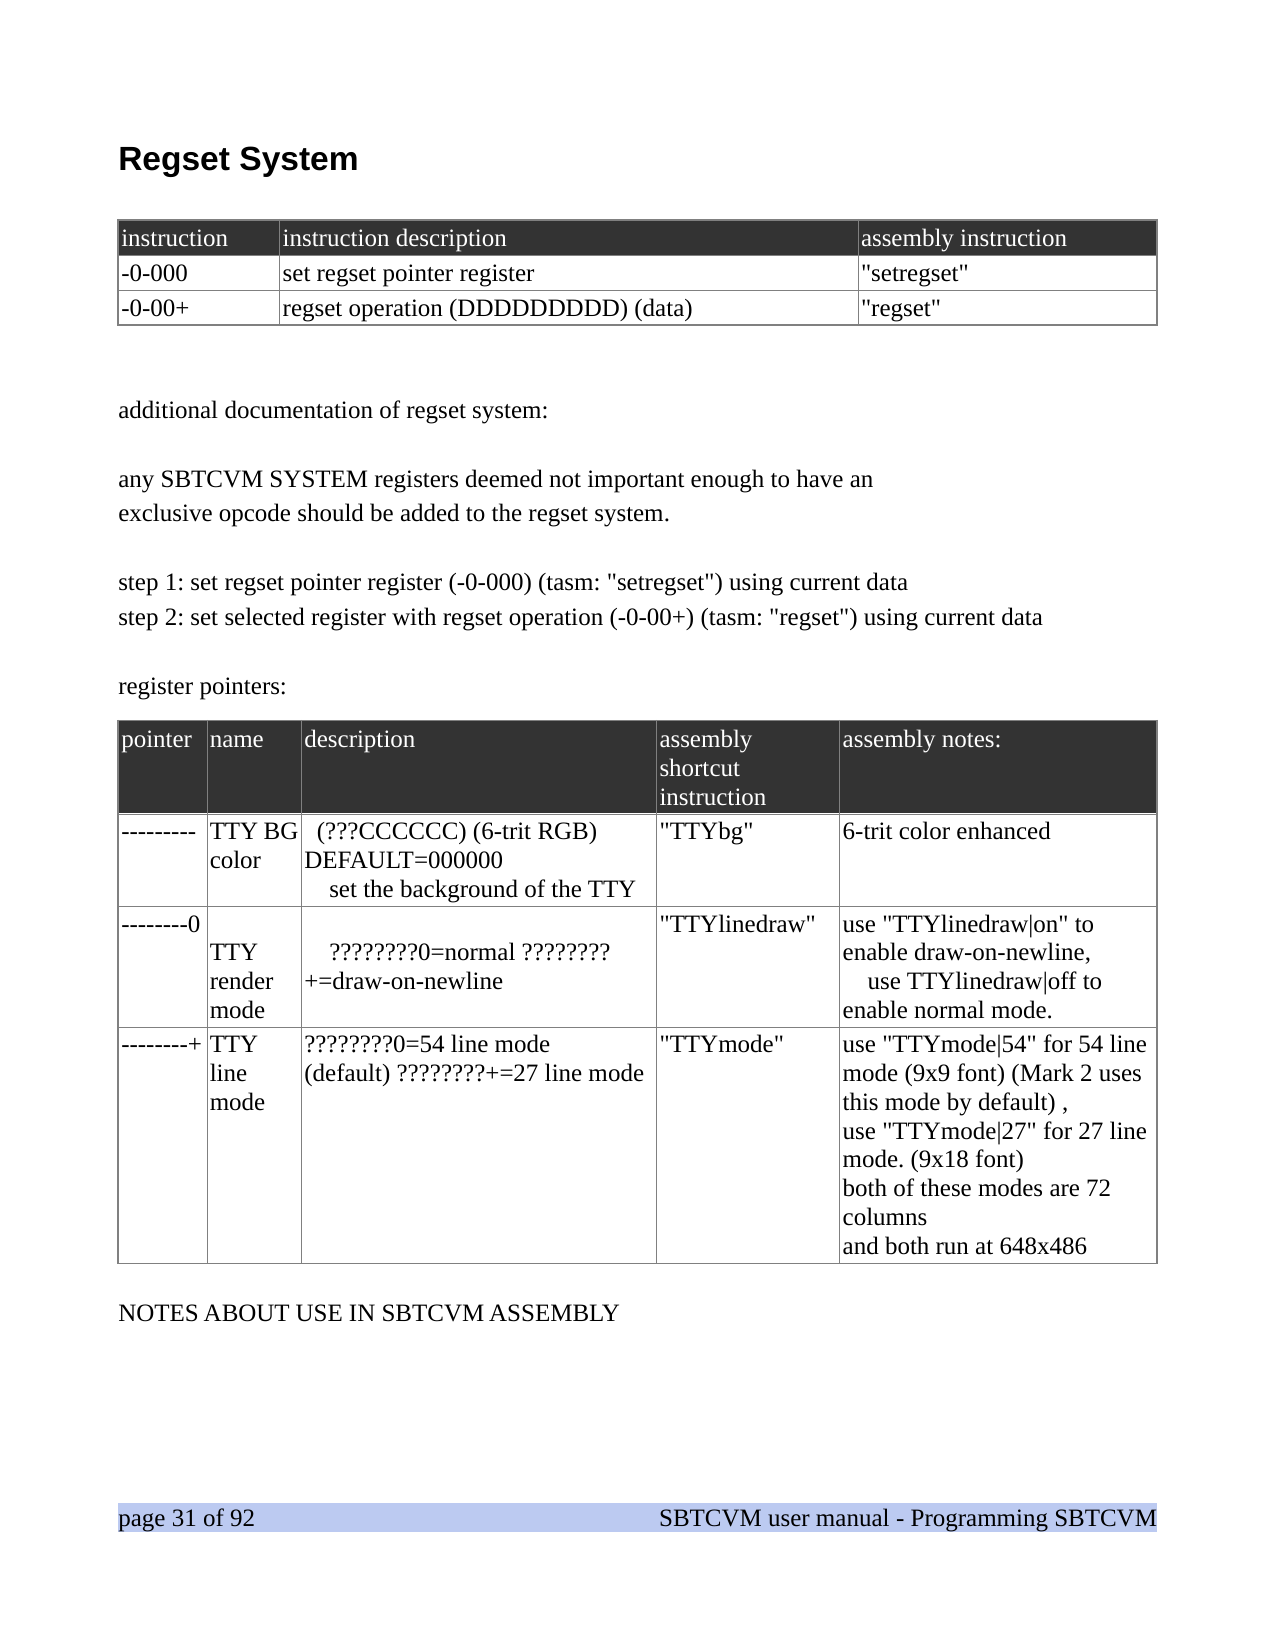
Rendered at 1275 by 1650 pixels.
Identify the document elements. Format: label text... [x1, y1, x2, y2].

table_cell set regset pointer register [280, 256, 858, 290]
table_header assembly instruction [859, 221, 1156, 255]
text additional documentation of regset system: any SBTCVM SYSTEM registers deemed not important enough to have an exclusive opcode should be added to the regset system. step 1: set regset pointer register (-0-000) (tasm: "setregset") using current data step 2: set selected register with regset operation (-0-00+) (tasm: "regset") using current data register pointers: [118, 326, 1157, 699]
table_cell --------0 [119, 907, 207, 1027]
table_cell "TTYlinedraw" [657, 907, 839, 1027]
table_cell "TTYmode" [657, 1028, 839, 1262]
table_cell --------+ [119, 1028, 207, 1262]
table_cell TTY BG color [208, 815, 301, 906]
table_cell ????????0=normal ????????+=draw-on-newline [302, 907, 656, 1027]
table_header instruction [119, 221, 279, 255]
table_cell regset operation (DDDDDDDDD) (data) [280, 291, 858, 324]
table_cell "regset" [859, 291, 1156, 324]
table_cell 6-trit color enhanced [840, 815, 1156, 906]
subtitle Regset System [118, 139, 1157, 178]
table_cell (???CCCCCC) (6-trit RGB) DEFAULT=000000 set the background of the TTY [302, 815, 656, 906]
table_header name [208, 721, 301, 813]
table_header assembly shortcut instruction [657, 721, 839, 813]
table_cell use "TTYlinedraw|on" to enable draw-on-newline, use TTYlinedraw|off to enable normal mode. [840, 907, 1156, 1027]
table_cell -0-00+ [119, 291, 279, 324]
table_cell use "TTYmode|54" for 54 line mode (9x9 font) (Mark 2 uses this mode by default) , use "TTYmode|27" for 27 line mode. (9x18 font) both of these modes are 72 columns and both run at 648x486 [840, 1028, 1156, 1262]
table_cell ????????0=54 line mode (default) ????????+=27 line mode [302, 1028, 656, 1262]
table_header pointer [119, 721, 207, 813]
table_cell -0-000 [119, 256, 279, 290]
table_cell --------- [119, 815, 207, 906]
table_header assembly notes: [840, 721, 1156, 813]
table_cell TTY line mode [208, 1028, 301, 1262]
table_header description [302, 721, 656, 813]
text NOTES ABOUT USE IN SBTCVM ASSEMBLY [118, 1264, 1157, 1362]
table_cell "setregset" [859, 256, 1156, 290]
table_header instruction description [280, 221, 858, 255]
table_cell TTY render mode [208, 907, 301, 1027]
table_cell "TTYbg" [657, 815, 839, 906]
